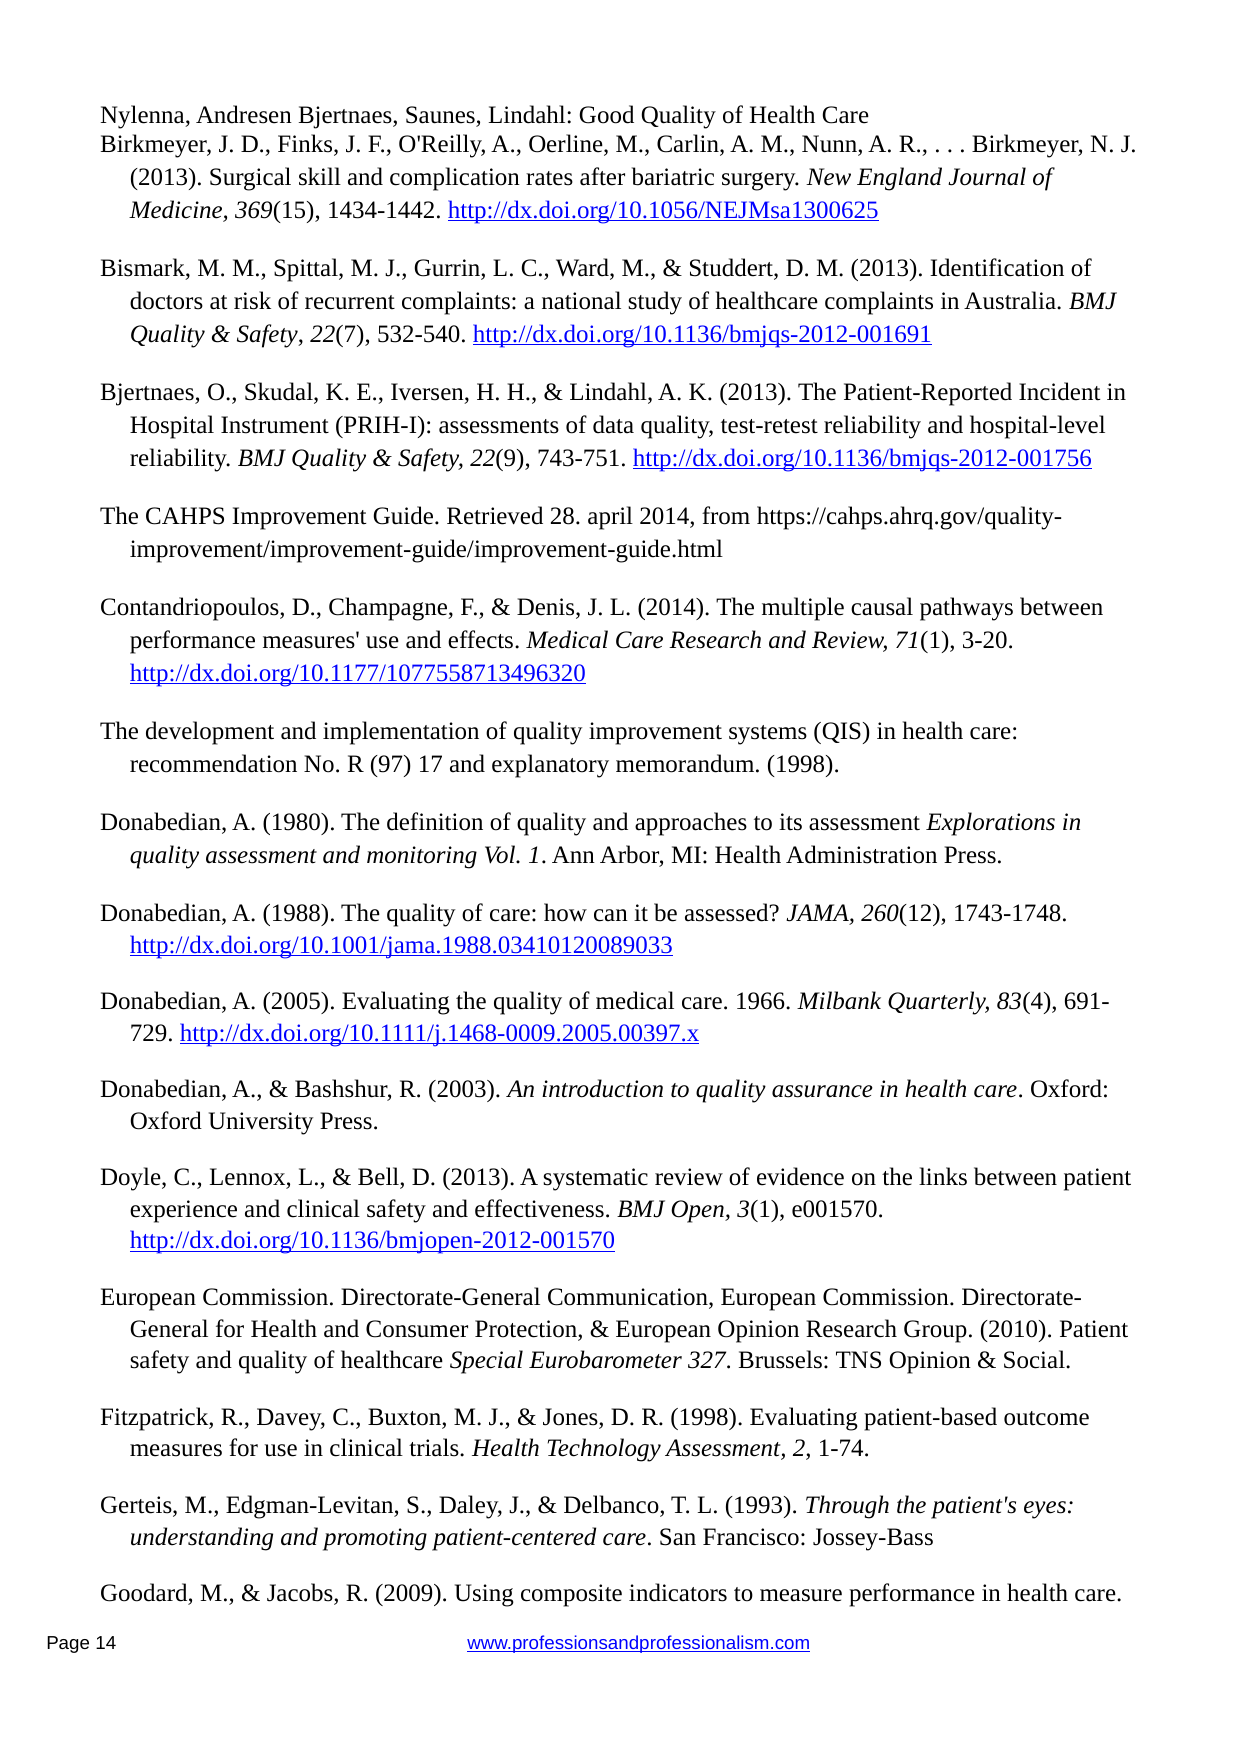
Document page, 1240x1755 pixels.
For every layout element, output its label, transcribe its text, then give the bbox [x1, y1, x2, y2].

text Birkmeyer, J. D., Finks, J. F., O'Reilly, A., Oerline, M., Carlin, A. M., Nunn, A. R., . . . Birkmeyer, N. J. (2013). Surgical skill and complication rates after bariatric surgery. New England Journal of Medicine, 369(15), 1434-1442. http://dx.doi.org/10.1056/NEJMsa1300625 [100, 129, 1139, 223]
text Donabedian, A. (1988). The quality of care: how can it be assessed? JAMA, 260(12), 1743-1748. http://dx.doi.org/10.1001/jama.1988.03410120089033 [100, 898, 1139, 958]
text Bjertnaes, O., Skudal, K. E., Iversen, H. H., & Lindahl, A. K. (2013). The Patient-Reported Incident in Hospital Instrument (PRIH-I): assessments of data quality, test-retest reliability and hospital-level reliability. BMJ Quality & Safety, 22(9), 743-751. http://dx.doi.org/10.1136/bmjqs-2012-001756 [100, 377, 1139, 472]
text The development and implementation of quality improvement systems (QIS) in health care: recommendation No. R (97) 17 and explanatory memorandum. (1998). [100, 716, 1139, 778]
text Donabedian, A., & Bashshur, R. (2003). An introduction to quality assurance in health care. Oxford: Oxford University Press. [100, 1074, 1139, 1135]
text Fitzpatrick, R., Davey, C., Buxton, M. J., & Jones, D. R. (1998). Evaluating patient-based outcome measures for use in clinical trials. Health Technology Assessment, 2, 1-74. [100, 1402, 1139, 1462]
text Contandriopoulos, D., Champagne, F., & Denis, J. L. (2014). The multiple causal pathways between performance measures' use and effects. Medical Care Research and Review, 71(1), 3-20. http://dx.doi.org/10.1177/1077558713496320 [100, 592, 1139, 687]
text Gerteis, M., Edgman-Levitan, S., Daley, J., & Delbanco, T. L. (1993). Through the patient's eyes: understanding and promoting patient-centered care. San Francisco: Jossey-Bass [100, 1490, 1139, 1550]
text Bismark, M. M., Spittal, M. J., Gurrin, L. C., Ward, M., & Studdert, D. M. (2013). Identification of doctors at risk of recurrent complaints: a national study of healthcare complaints in Australia. BMJ Quality & Safety, 22(7), 532-540. http://dx.doi.org/10.1136/bmjqs-2012-001691 [100, 253, 1139, 348]
text European Commission. Directorate-General Communication, European Commission. Directorate-General for Health and Consumer Protection, & European Opinion Research Group. (2010). Patient safety and quality of healthcare Special Eurobarometer 327. Brussels: TNS Opinion & Social. [100, 1282, 1139, 1374]
text Goodard, M., & Jacobs, R. (2009). Using composite indicators to measure performance in health care. [100, 1578, 1139, 1607]
text Doyle, C., Lennox, L., & Bell, D. (2013). A systematic review of evidence on the links between patient experience and clinical safety and effectiveness. BMJ Open, 3(1), e001570. http://dx.doi.org/10.1136/bmjopen-2012-001570 [100, 1162, 1139, 1254]
text Donabedian, A. (2005). Evaluating the quality of medical care. 1966. Milbank Quarterly, 83(4), 691-729. http://dx.doi.org/10.1111/j.1468-0009.2005.00397.x [100, 986, 1139, 1047]
text The CAHPS Improvement Guide. Retrieved 28. april 2014, from https://cahps.ahrq.gov/quality-improvement/improvement-guide/improvement-guide.html [100, 501, 1139, 563]
text Donabedian, A. (1980). The definition of quality and approaches to its assessment Explorations in quality assessment and monitoring Vol. 1. Ann Arbor, MI: Health Administration Press. [100, 807, 1139, 869]
